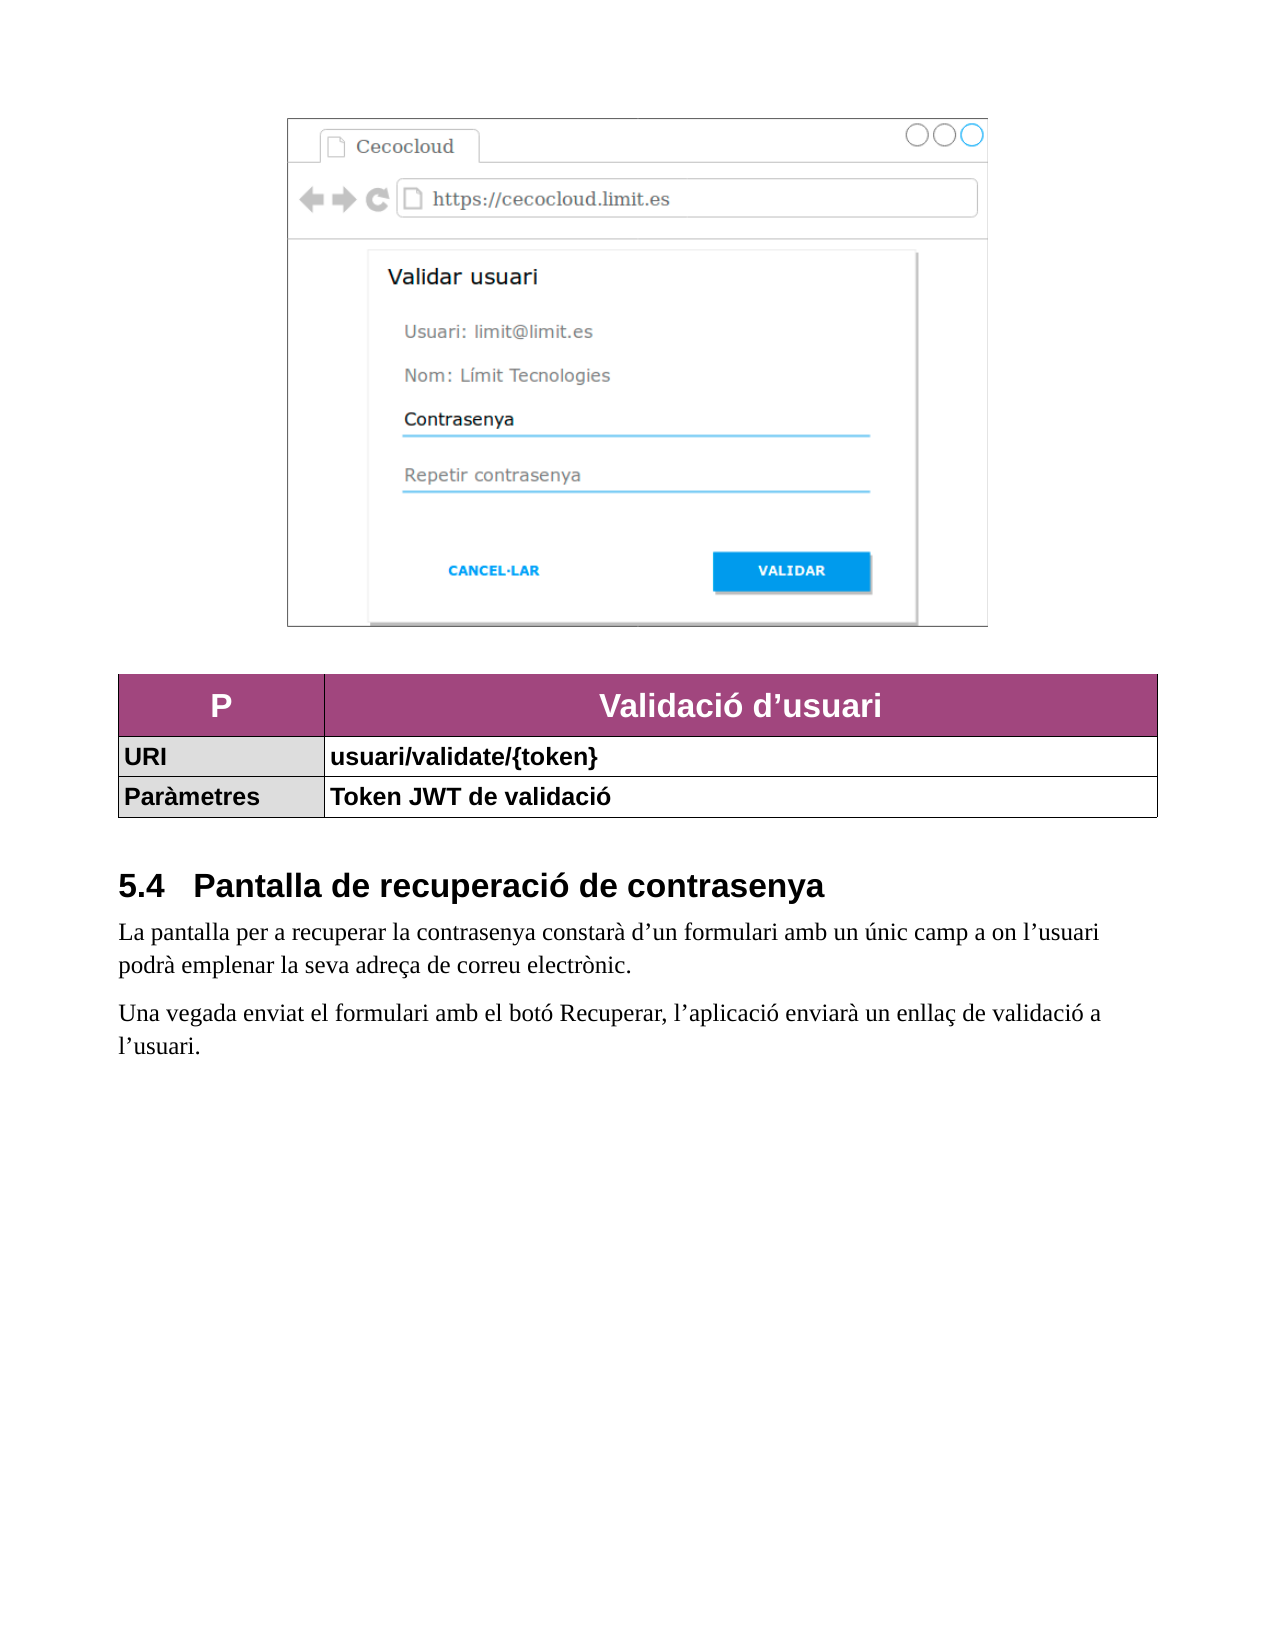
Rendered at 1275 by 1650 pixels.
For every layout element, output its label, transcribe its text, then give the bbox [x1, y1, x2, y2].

table_header Validació d’usuari [325, 674, 1157, 736]
text La pantalla per a recuperar la contrasenya constarà d’un formulari amb un únic camp a on l’usuari podrà emplenar la seva adreça de correu electrònic. [118, 917, 1157, 979]
table_cell URI [119, 737, 324, 776]
table_cell Token JWT de validació [325, 777, 1157, 817]
table_cell usuari/validate/{token} [325, 737, 1157, 776]
text Una vegada enviat el formulari amb el botó Recuperar, l’aplicació enviarà un enllaç de validació a l’usuari. [118, 998, 1157, 1060]
table_header P [119, 674, 324, 736]
table_cell Paràmetres [119, 777, 324, 817]
picture [287, 118, 988, 627]
subtitle Pantalla de recuperació de contrasenya [118, 866, 1157, 905]
